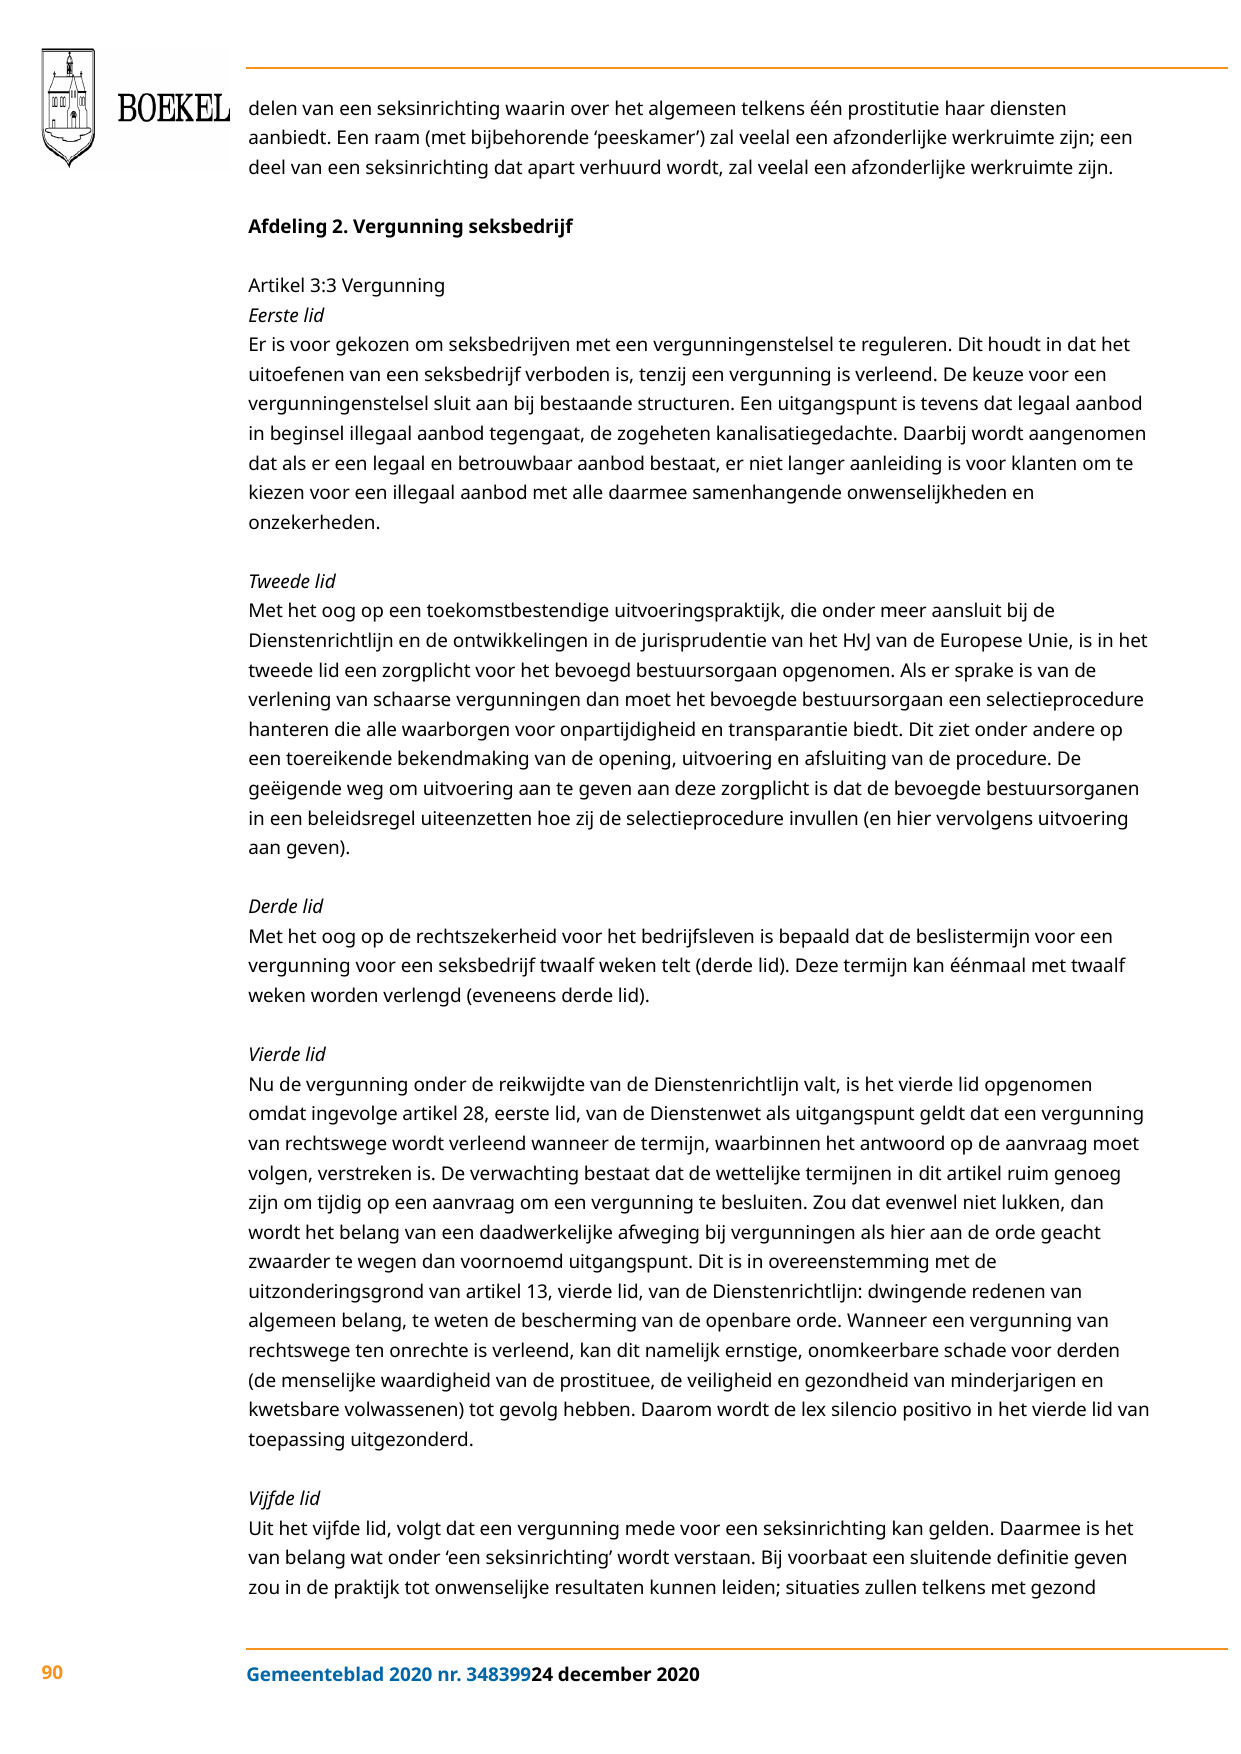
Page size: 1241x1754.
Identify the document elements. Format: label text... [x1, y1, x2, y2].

text Derde lid [248, 893, 1152, 919]
text delen van een seksinrichting waarin over het algemeen telkens één prostitutie haar diensten aanbiedt. Een raam (met bijbehorende ‘peeskamer’) zal veelal een afzonderlijke werkruimte zijn; een deel van een seksinrichting dat apart verhuurd wordt, zal veelal een afzonderlijke werkruimte zijn. [248, 95, 1152, 180]
text Vierde lid [248, 1041, 1152, 1067]
text Met het oog op een toekomstbestendige uitvoeringspraktijk, die onder meer aansluit bij de Dienstenrichtlijn en de ontwikkelingen in de jurisprudentie van het HvJ van de Europese Unie, is in het tweede lid een zorgplicht voor het bevoegd bestuursorgaan opgenomen. Als er sprake is van de verlening van schaarse vergunningen dan moet het bevoegde bestuursorgaan een selectieprocedure hanteren die alle waarborgen voor onpartijdigheid en transparantie biedt. Dit ziet onder andere op een toereikende bekendmaking van de opening, uitvoering en afsluiting van de procedure. De geëigende weg om uitvoering aan te geven aan deze zorgplicht is dat de bevoegde bestuursorganen in een beleidsregel uiteenzetten hoe zij de selectieprocedure invullen (en hier vervolgens uitvoering aan geven). [248, 598, 1152, 860]
text Er is voor gekozen om seksbedrijven met een vergunningenstelsel te reguleren. Dit houdt in dat het uitoefenen van een seksbedrijf verboden is, tenzij een vergunning is verleend. De keuze voor een vergunningenstelsel sluit aan bij bestaande structuren. Een uitgangspunt is tevens dat legaal aanbod in beginsel illegaal aanbod tegengaat, de zogeheten kanalisatiegedachte. Daarbij wordt aangenomen dat als er een legaal en betrouwbaar aanbod bestaat, er niet langer aanleiding is voor klanten om te kiezen voor een illegaal aanbod met alle daarmee samenhangende onwenselijkheden en onzekerheden. [248, 331, 1152, 535]
text Afdeling 2. Vergunning seksbedrijf [248, 213, 1152, 239]
text Tweede lid [248, 568, 1152, 594]
picture [41, 47, 231, 172]
text Vijfde lid [248, 1485, 1152, 1511]
text Uit het vijfde lid, volgt dat een vergunning mede voor een seksinrichting kan gelden. Daarmee is het van belang wat onder ‘een seksinrichting’ wordt verstaan. Bij voorbaat een sluitende definitie geven zou in de praktijk tot onwenselijke resultaten kunnen leiden; situaties zullen telkens met gezond [248, 1515, 1152, 1600]
text Met het oog op de rechtszekerheid voor het bedrijfsleven is bepaald dat de beslistermijn voor een vergunning voor een seksbedrijf twaalf weken telt (derde lid). Deze termijn kan éénmaal met twaalf weken worden verlengd (eveneens derde lid). [248, 923, 1152, 1008]
text Eerste lid [248, 302, 1152, 328]
text Nu de vergunning onder de reikwijdte van de Dienstenrichtlijn valt, is het vierde lid opgenomen omdat ingevolge artikel 28, eerste lid, van de Dienstenwet als uitgangspunt geldt dat een vergunning van rechtswege wordt verleend wanneer de termijn, waarbinnen het antwoord op de aanvraag moet volgen, verstreken is. De verwachting bestaat dat de wettelijke termijnen in dit artikel ruim genoeg zijn om tijdig op een aanvraag om een vergunning te besluiten. Zou dat evenwel niet lukken, dan wordt het belang van een daadwerkelijke afweging bij vergunningen als hier aan de orde geacht zwaarder te wegen dan voornoemd uitgangspunt. Dit is in overeenstemming met de uitzonderingsgrond van artikel 13, vierde lid, van de Dienstenrichtlijn: dwingende redenen van algemeen belang, te weten de bescherming van de openbare orde. Wanneer een vergunning van rechtswege ten onrechte is verleend, kan dit namelijk ernstige, onomkeerbare schade voor derden (de menselijke waardigheid van de prostituee, de veiligheid en gezondheid van minderjarigen en kwetsbare volwassenen) tot gevolg hebben. Daarom wordt de lex silencio positivo in het vierde lid van toepassing uitgezonderd. [248, 1071, 1152, 1452]
text Artikel 3:3 Vergunning [248, 272, 1152, 298]
